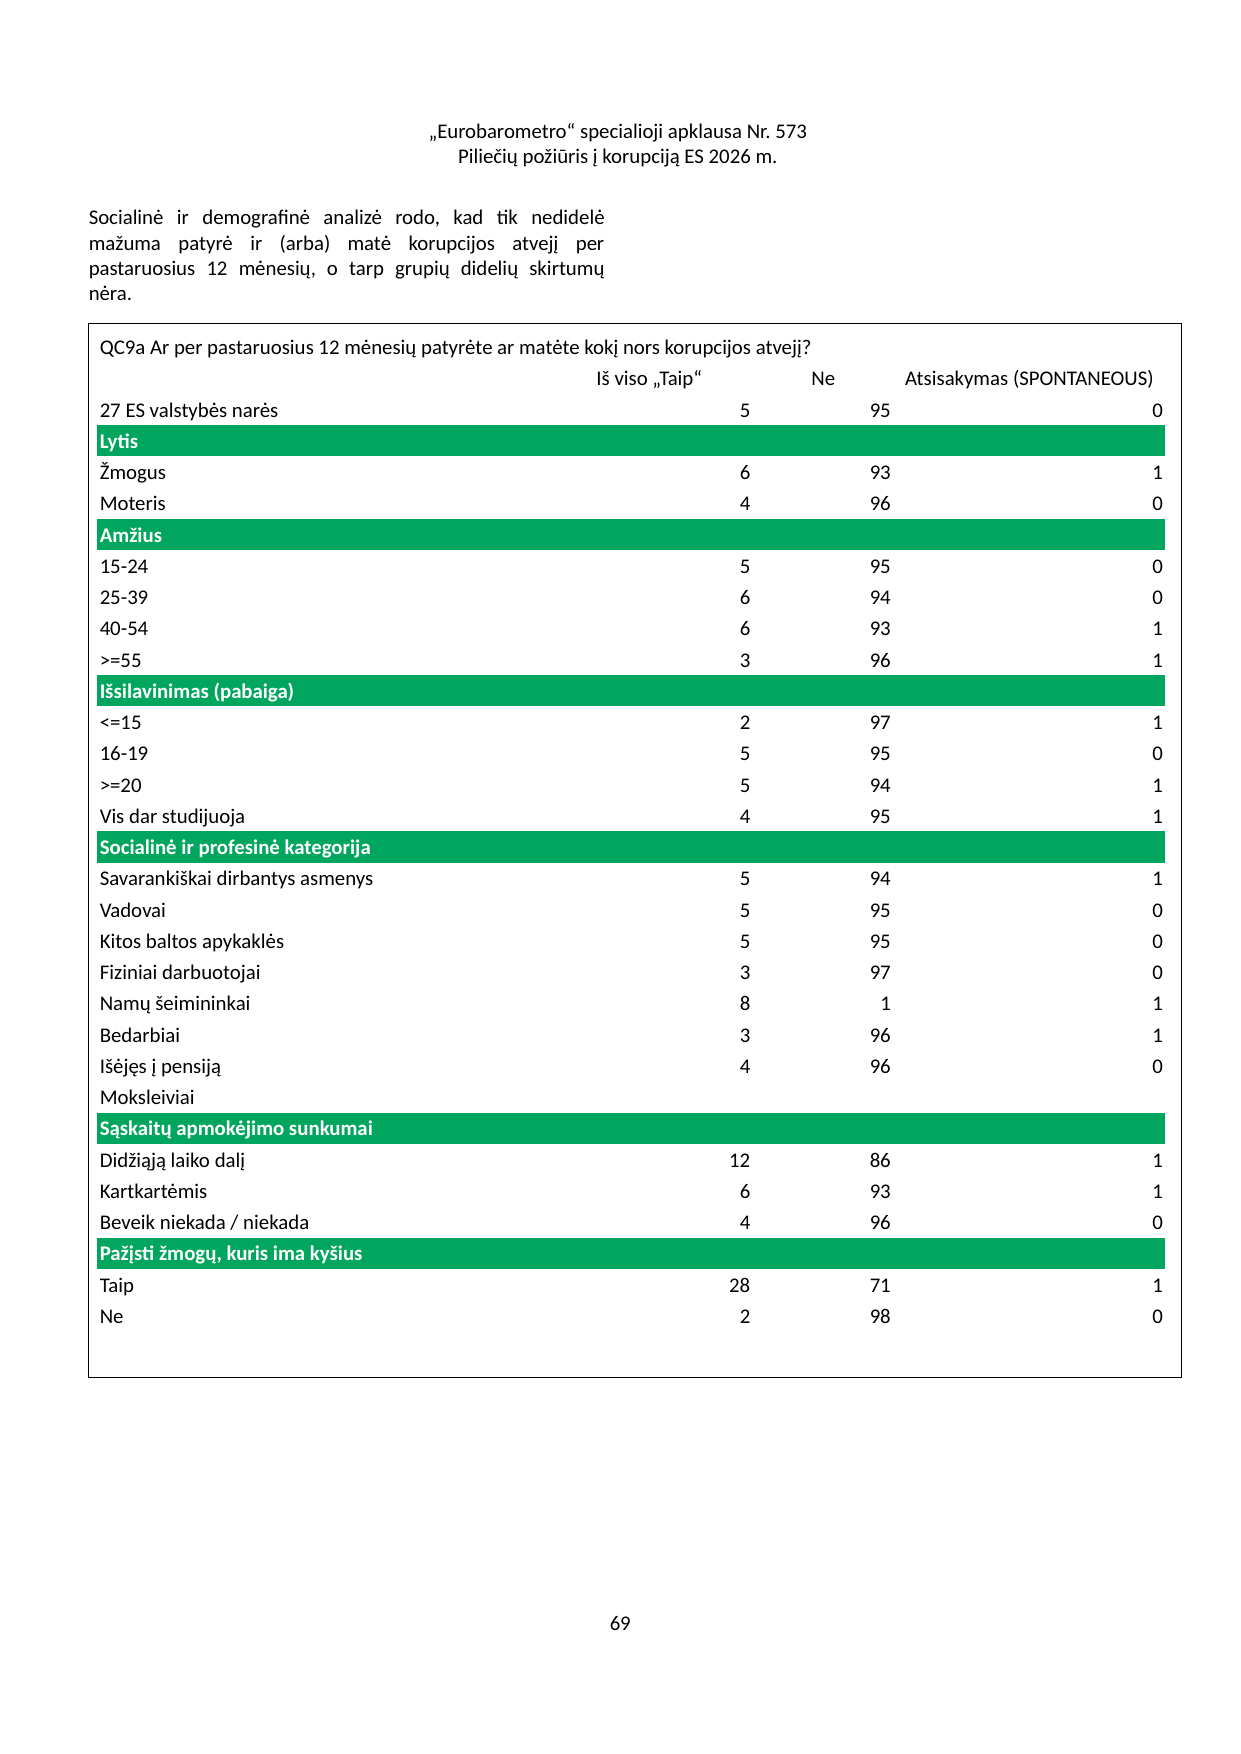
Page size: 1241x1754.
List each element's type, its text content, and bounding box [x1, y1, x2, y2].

table_cell 96 [753, 644, 893, 675]
table_cell Kartkartėmis [97, 1175, 545, 1206]
table_cell 1 [894, 988, 1165, 1019]
table_cell Fiziniai darbuotojai [97, 956, 545, 988]
table_cell 0 [894, 1300, 1165, 1331]
table_cell 5 [545, 863, 753, 894]
table_cell 1 [894, 1269, 1165, 1300]
table_cell 86 [753, 1144, 893, 1175]
table_cell 27 ES valstybės narės [97, 394, 545, 425]
table_cell >=55 [97, 644, 545, 675]
table_cell 95 [753, 394, 893, 425]
table_cell 0 [894, 581, 1165, 613]
table_cell Moksleiviai [97, 1081, 545, 1113]
table_cell 4 [545, 1050, 753, 1081]
table_cell 5 [545, 894, 753, 925]
table_cell 1 [894, 863, 1165, 894]
table_cell 95 [753, 925, 893, 956]
table_cell 95 [753, 800, 893, 831]
table_cell 95 [753, 894, 893, 925]
table_cell 2 [545, 706, 753, 738]
table_cell Išėjęs į pensiją [97, 1050, 545, 1081]
table_cell 0 [894, 925, 1165, 956]
table_cell 71 [753, 1269, 893, 1300]
table_cell 0 [894, 894, 1165, 925]
table_cell 96 [753, 488, 893, 519]
table_cell 98 [753, 1300, 893, 1331]
table_cell [97, 363, 545, 394]
table_cell 1 [894, 800, 1165, 831]
table_cell [753, 1081, 893, 1113]
table_cell Atsisakymas (SPONTANEOUS) [894, 363, 1165, 394]
table_cell Savarankiškai dirbantys asmenys [97, 863, 545, 894]
table_cell 96 [753, 1206, 893, 1238]
table_cell 1 [894, 706, 1165, 738]
table_cell 2 [545, 1300, 753, 1331]
table_cell 0 [894, 1050, 1165, 1081]
table_cell Vis dar studijuoja [97, 800, 545, 831]
table_cell 0 [894, 550, 1165, 581]
table_cell 96 [753, 1019, 893, 1050]
table_cell 25-39 [97, 581, 545, 613]
table_cell Beveik niekada / niekada [97, 1206, 545, 1238]
table_cell Bedarbiai [97, 1019, 545, 1050]
table_cell 3 [545, 644, 753, 675]
table_cell 5 [545, 925, 753, 956]
table_cell 93 [753, 1175, 893, 1206]
table_cell 97 [753, 956, 893, 988]
table_cell Iš viso „Taip“ [545, 363, 753, 394]
table_cell <=15 [97, 706, 545, 738]
table_cell 0 [894, 394, 1165, 425]
table_cell 3 [545, 956, 753, 988]
table_cell 6 [545, 1175, 753, 1206]
table_cell 94 [753, 581, 893, 613]
table_cell 94 [753, 863, 893, 894]
table_cell 0 [894, 956, 1165, 988]
table_cell 4 [545, 1206, 753, 1238]
table_cell Socialinė ir profesinė kategorija [97, 831, 1165, 863]
table_cell 40-54 [97, 613, 545, 644]
table_cell 93 [753, 456, 893, 488]
table_cell Amžius [97, 519, 1165, 550]
table_cell Išsilavinimas (pabaiga) [97, 675, 1165, 706]
table_cell 0 [894, 488, 1165, 519]
table_cell 1 [894, 613, 1165, 644]
table_cell Taip [97, 1269, 545, 1300]
table_cell 5 [545, 769, 753, 800]
table_cell 97 [753, 706, 893, 738]
table_cell Kitos baltos apykaklės [97, 925, 545, 956]
table_cell 4 [545, 800, 753, 831]
table_cell 6 [545, 456, 753, 488]
table_cell 93 [753, 613, 893, 644]
table_cell Sąskaitų apmokėjimo sunkumai [97, 1113, 1165, 1144]
table_cell Žmogus [97, 456, 545, 488]
table_cell Vadovai [97, 894, 545, 925]
table_cell 3 [545, 1019, 753, 1050]
table_cell Ne [97, 1300, 545, 1331]
table_cell 16-19 [97, 738, 545, 769]
table_cell 5 [545, 394, 753, 425]
table_cell Namų šeimininkai [97, 988, 545, 1019]
table_cell 6 [545, 581, 753, 613]
table_cell Ne [753, 363, 893, 394]
table_cell 94 [753, 769, 893, 800]
table_cell Didžiąją laiko dalį [97, 1144, 545, 1175]
table_header QC9a Ar per pastaruosius 12 mėnesių patyrėte ar matėte kokį nors korupcijos atvejį? [97, 331, 1165, 363]
table_cell 6 [545, 613, 753, 644]
table_cell Lytis [97, 425, 1165, 456]
table_cell [894, 1081, 1165, 1113]
table_cell Pažįsti žmogų, kuris ima kyšius [97, 1238, 1165, 1269]
table_cell >=20 [97, 769, 545, 800]
table_cell 28 [545, 1269, 753, 1300]
table_cell 95 [753, 550, 893, 581]
table_cell 1 [894, 644, 1165, 675]
table_cell [545, 1081, 753, 1113]
table_cell 0 [894, 738, 1165, 769]
table_cell Moteris [97, 488, 545, 519]
text Socialinė ir demografinė analizė rodo, kad tik nedidelė mažuma patyrė ir (arba) matė korupcijos atvejį per pastaruosius 12 mėnesių, o tarp grupių didelių skirtumų nėra. [88, 204, 605, 306]
table_cell 5 [545, 738, 753, 769]
table_cell 1 [753, 988, 893, 1019]
table_cell 8 [545, 988, 753, 1019]
table_cell 15-24 [97, 550, 545, 581]
table_cell 1 [894, 1144, 1165, 1175]
table_cell 1 [894, 456, 1165, 488]
table_cell 4 [545, 488, 753, 519]
table_cell 95 [753, 738, 893, 769]
table_cell 1 [894, 769, 1165, 800]
table_cell 96 [753, 1050, 893, 1081]
table_cell 5 [545, 550, 753, 581]
table_cell 1 [894, 1175, 1165, 1206]
table_cell 0 [894, 1206, 1165, 1238]
table_cell 12 [545, 1144, 753, 1175]
table_cell 1 [894, 1019, 1165, 1050]
